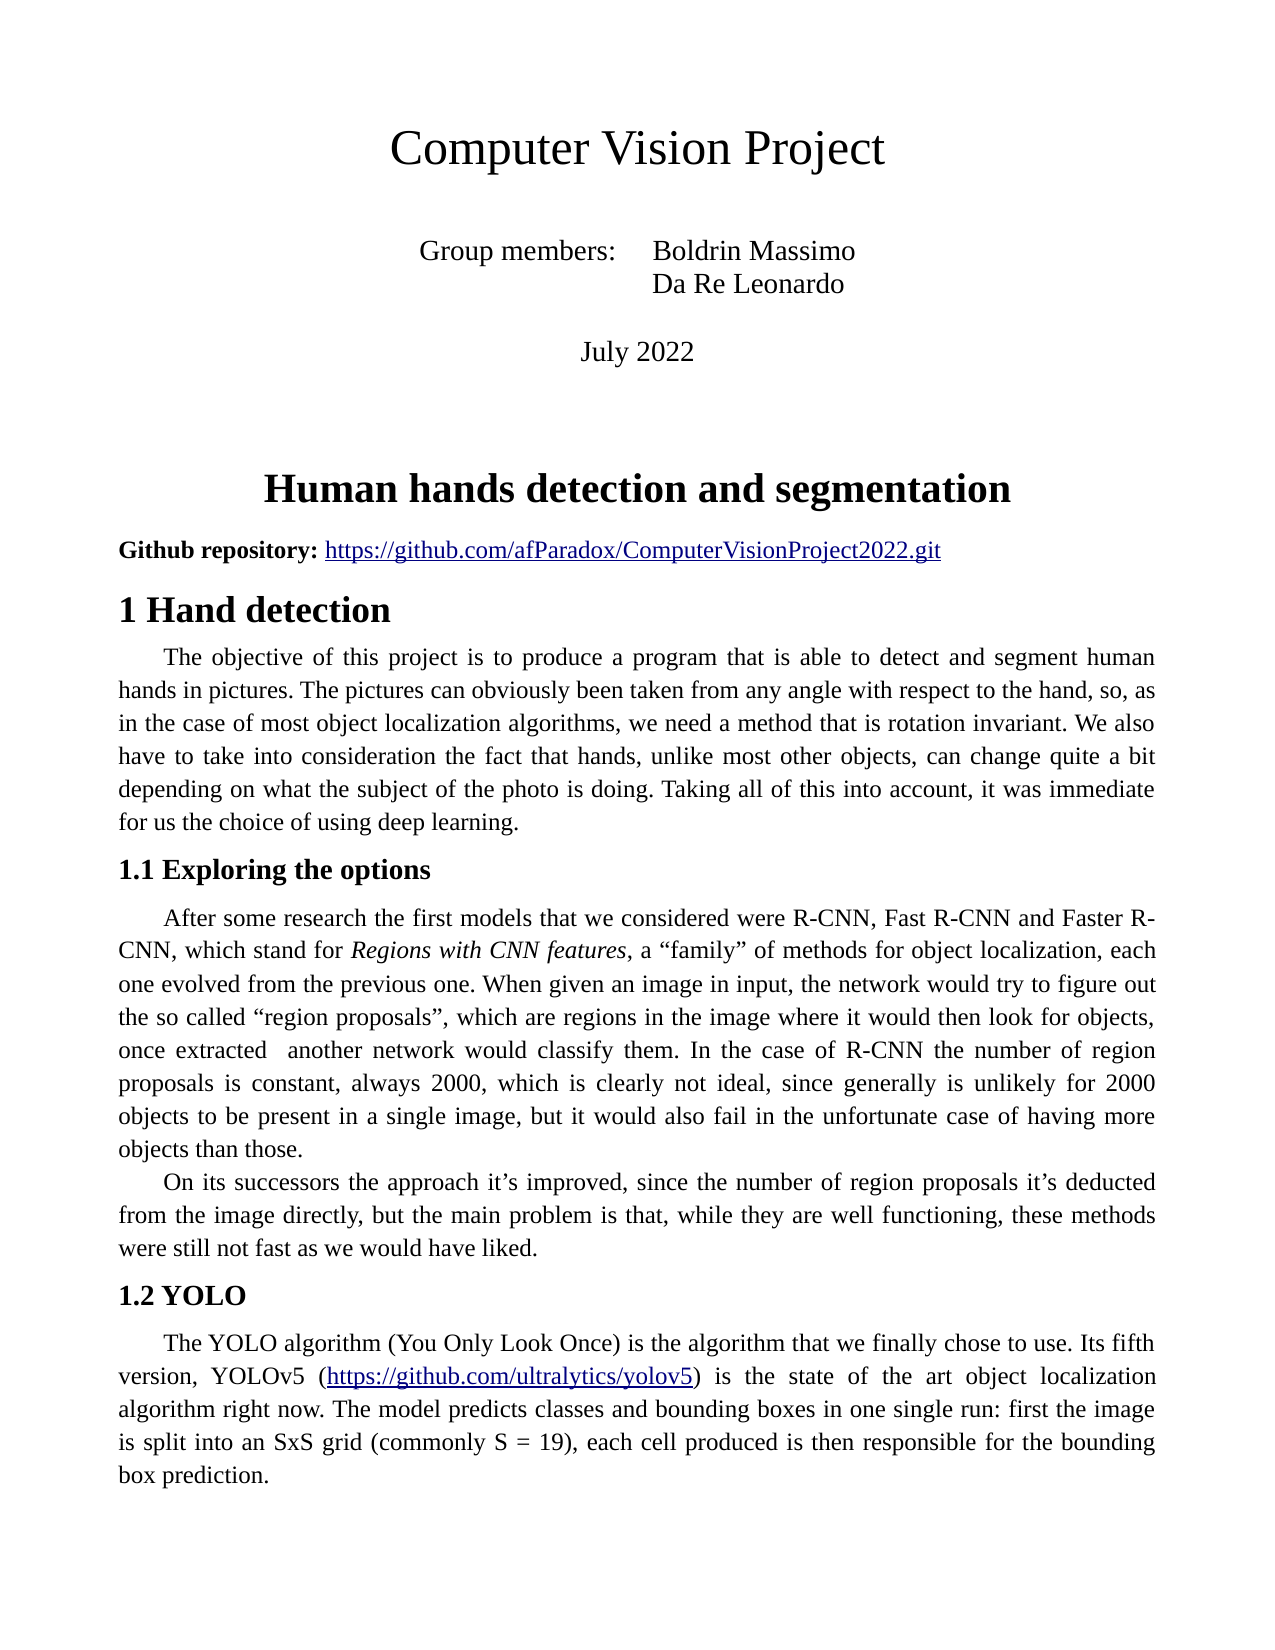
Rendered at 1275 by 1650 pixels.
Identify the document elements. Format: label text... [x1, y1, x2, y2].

text 1.1 Exploring the options [118, 852, 1157, 886]
text Group members: Boldrin Massimo [118, 233, 1157, 267]
text The objective of this project is to produce a program that is able to detect and segment human hands in pictures. The pictures can obviously been taken from any angle with respect to the hand, so, as in the case of most object localization algorithms, we need a method that is rotation invariant. We also have to take into consideration the fact that hands, unlike most other objects, can change quite a bit depending on what the subject of the photo is doing. Taking all of this into account, it was immediate for us the choice of using deep learning. [118, 642, 1157, 836]
text Github repository: https://github.com/afParadox/ComputerVisionProject2022.git [118, 535, 1157, 563]
text The YOLO algorithm (You Only Look Once) is the algorithm that we finally chose to use. Its fifth version, YOLOv5 (https://github.com/ultralytics/yolov5) is the state of the art object localization algorithm right now. The model predicts classes and bounding boxes in one single run: first the image is split into an SxS grid (commonly S = 19), each cell produced is then responsible for the bounding box prediction. [118, 1328, 1157, 1489]
text After some research the first models that we considered were R-CNN, Fast R-CNN and Faster R-CNN, which stand for Regions with CNN features, a “family” of methods for object localization, each one evolved from the previous one. When given an image in input, the network would try to figure out the so called “region proposals”, which are regions in the image where it would then look for objects, once extracted another network would classify them. In the case of R-CNN the number of region proposals is constant, always 2000, which is clearly not ideal, since generally is unlikely for 2000 objects to be present in a single image, but it would also fail in the unfortunate case of having more objects than those. [118, 903, 1157, 1162]
text Da Re Leonardo [118, 267, 1157, 300]
text Computer Vision Project [118, 118, 1157, 176]
text Human hands detection and segmentation [118, 463, 1157, 511]
text July 2022 [118, 334, 1157, 367]
text 1 Hand detection [118, 587, 1157, 630]
text 1.2 YOLO [118, 1278, 1157, 1311]
text On its successors the approach it’s improved, since the number of region proposals it’s deducted from the image directly, but the main problem is that, while they are well functioning, these methods were still not fast as we would have liked. [118, 1167, 1157, 1262]
